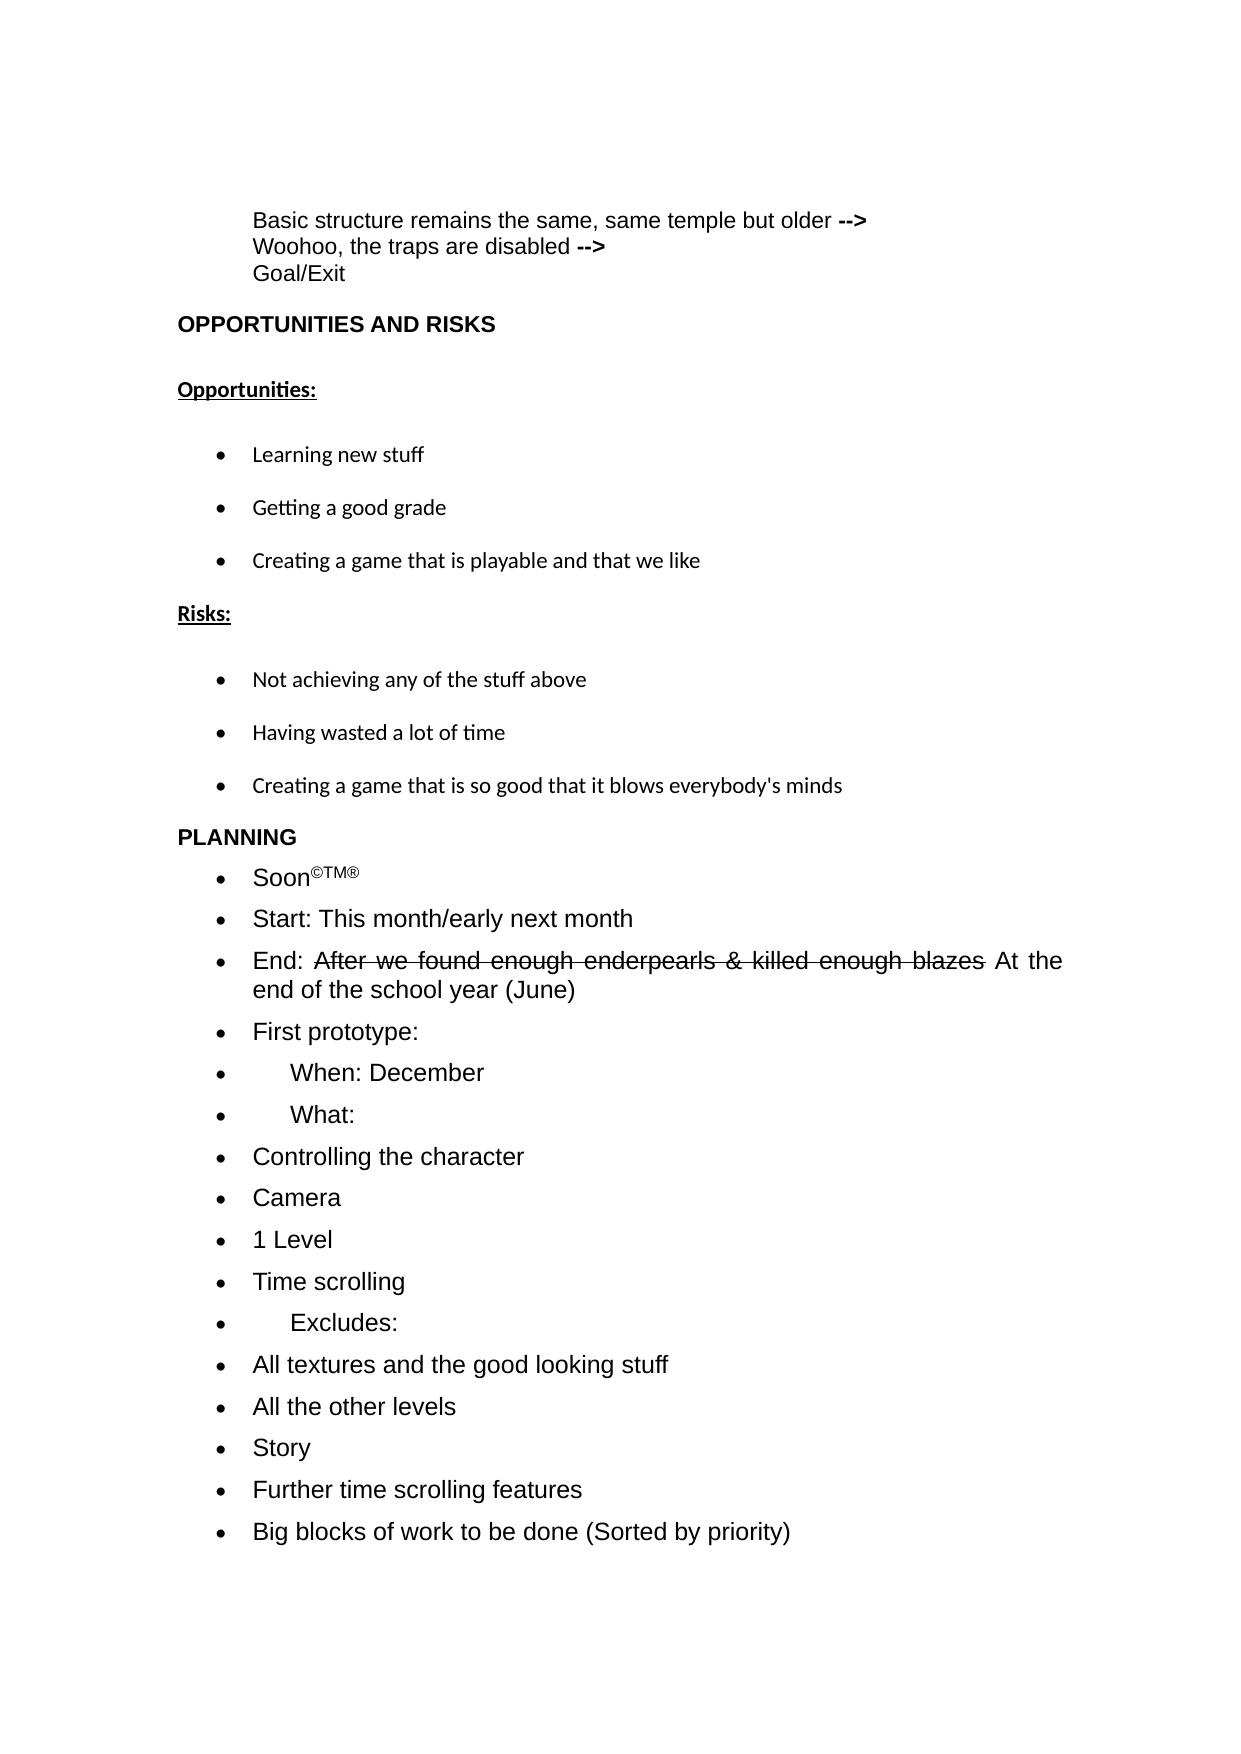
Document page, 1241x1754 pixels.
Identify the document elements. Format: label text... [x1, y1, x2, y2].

list Story [215, 1433, 1063, 1462]
text Opportunities and Risks [177, 311, 1063, 337]
list First prototype: [215, 1016, 1063, 1046]
list End: After we found enough enderpearls & killed enough blazes At the end of the school year (June) [215, 946, 1063, 1004]
text Opportunities: [177, 375, 1063, 403]
list Basic structure remains the same, same temple but older --> Woohoo, the traps are disabled --> Goal/Exit [215, 207, 1063, 286]
list Time scrolling [215, 1266, 1063, 1296]
text Planning [177, 824, 1063, 850]
list Start: This month/early next month [215, 904, 1063, 933]
list Camera [215, 1183, 1063, 1212]
list Getting a good grade [215, 493, 1063, 521]
list What: [215, 1100, 1063, 1129]
list When: December [215, 1058, 1063, 1087]
list Further time scrolling features [215, 1475, 1063, 1504]
list Creating a game that is so good that it blows everybody's minds [215, 771, 1063, 799]
list Big blocks of work to be done (Sorted by priority) [215, 1516, 1063, 1546]
list Controlling the character [215, 1141, 1063, 1171]
list All textures and the good looking stuff [215, 1350, 1063, 1379]
list Excludes: [215, 1308, 1063, 1337]
list Not achieving any of the stuff above [215, 665, 1063, 693]
text Risks: [177, 599, 1063, 627]
list Having wasted a lot of time [215, 718, 1063, 746]
list Creating a game that is playable and that we like [215, 546, 1063, 574]
list Learning new stuff [215, 440, 1063, 468]
list 1 Level [215, 1225, 1063, 1254]
list All the other levels [215, 1391, 1063, 1421]
list Soon©TM® [215, 863, 1063, 892]
